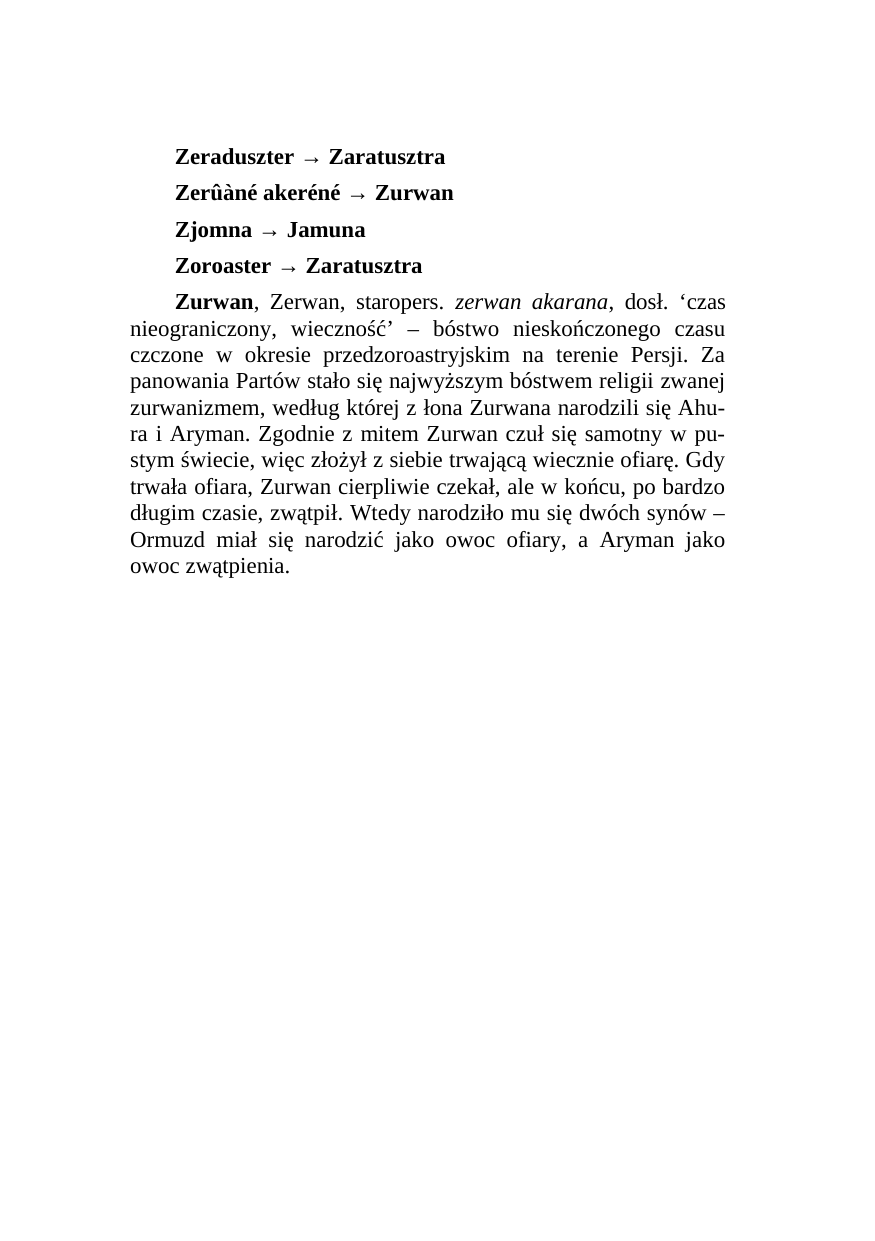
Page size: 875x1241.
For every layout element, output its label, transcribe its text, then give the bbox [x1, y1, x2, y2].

text Zeraduszter → Zaratusztra Zerûàné akeréné → Zurwan Zjomna → Jamuna Zoroaster → Zaratusztra [174, 143, 455, 278]
text Zurwan, Zerwan, staropers. zerwan akarana, dosł. ‘czas nieograniczony, wieczność’ – bóstwo nieskończonego czasu czczone w okresie przedzoroastryjskim na terenie Persji. Za panowania Partów stało się najwyższym bóstwem religii zwanej zurwanizmem, według której z łona Zurwana narodzili się Ahu- ra i Aryman. Zgodnie z mitem Zurwan czuł się samotny w pu- stym świecie, więc złożył z siebie trwającą wiecznie ofiarę. Gdy trwała ofiara, Zurwan cierpliwie czekał, ale w końcu, po bardzo długim czasie, zwątpił. Wtedy narodziło mu się dwóch synów – Ormuzd miał się narodzić jako owoc ofiary, a Aryman jako owoc zwątpienia. [130, 288, 726, 578]
